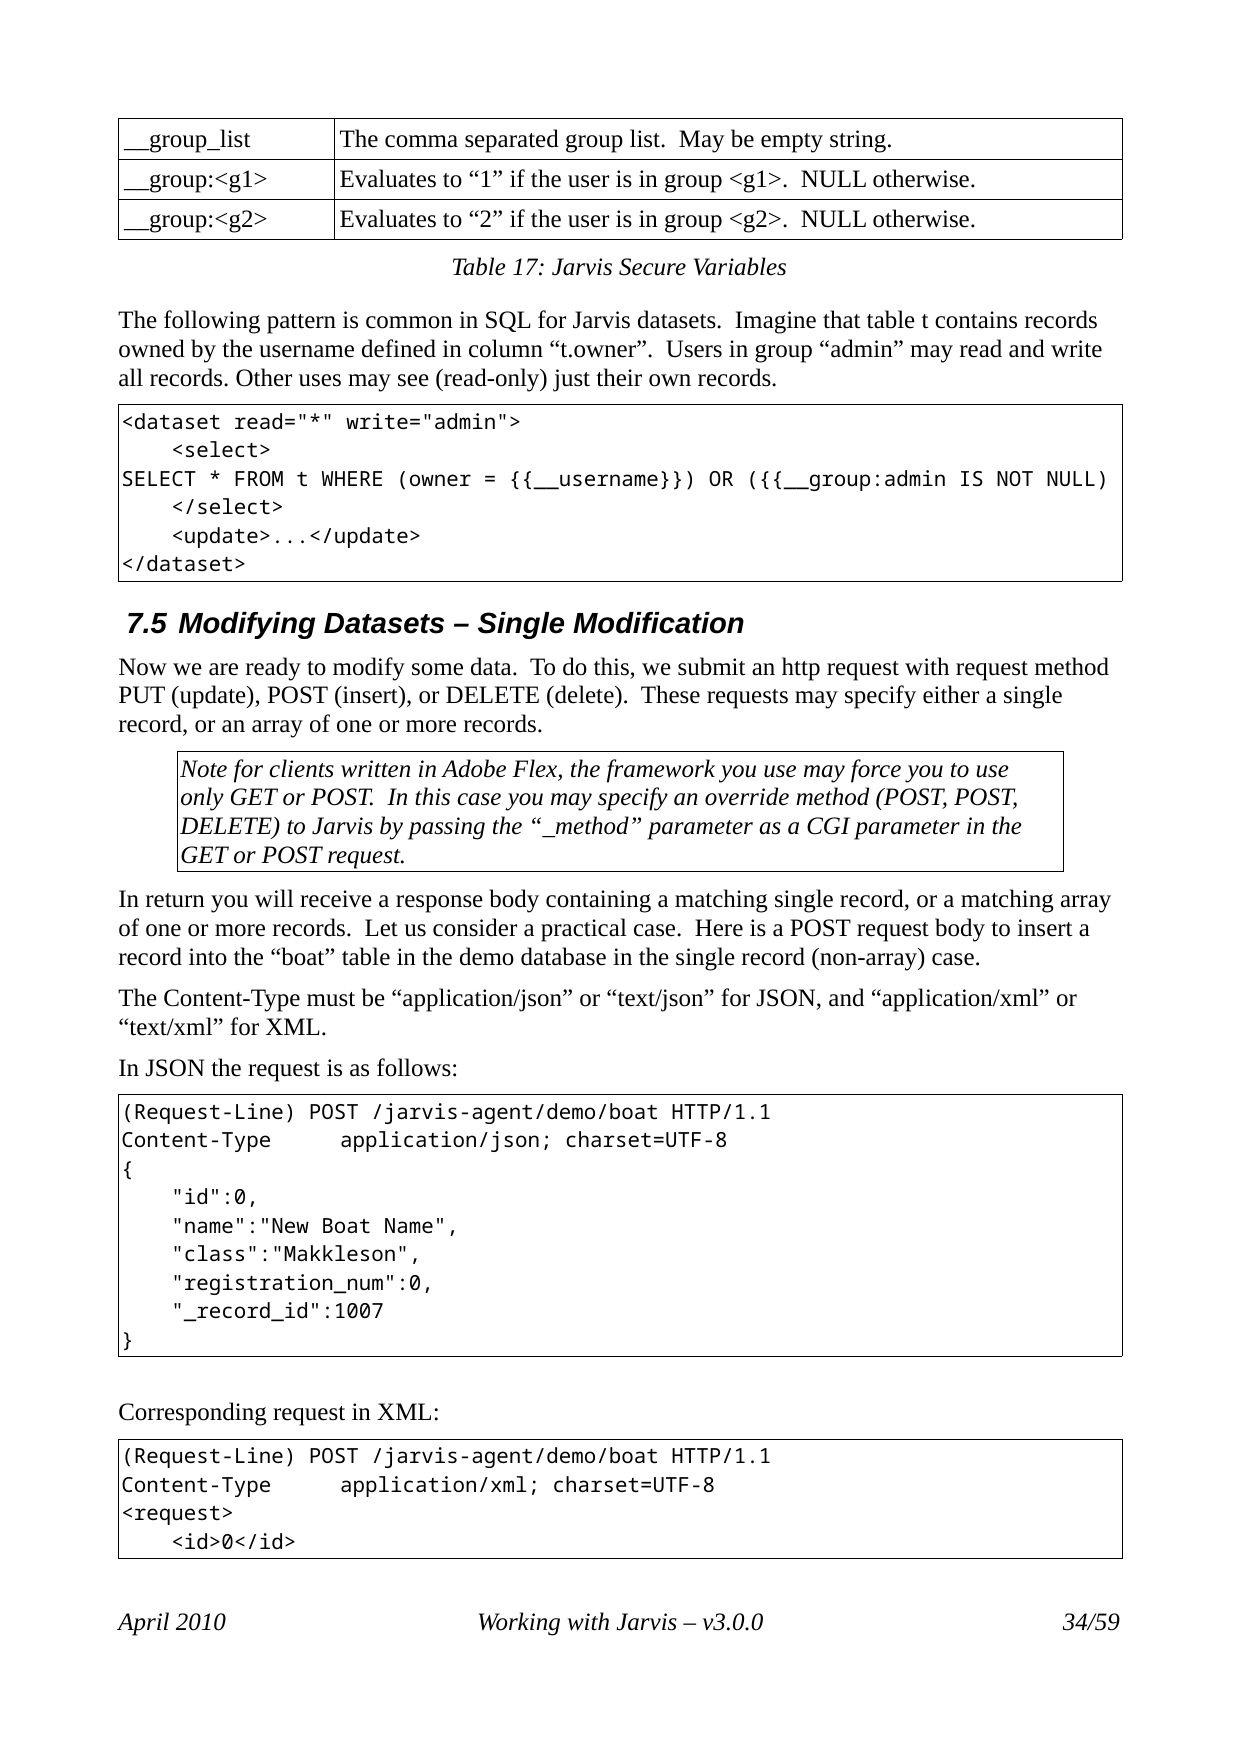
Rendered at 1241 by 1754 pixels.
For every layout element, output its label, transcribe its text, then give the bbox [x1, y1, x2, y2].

text <request> [119, 1496, 1122, 1524]
subtitle Modifying Datasets – Single Modification [118, 606, 1122, 639]
table_cell __group:<g2> [119, 200, 334, 239]
text SELECT * FROM t WHERE (owner = {{__username}}) OR ({{__group:admin IS NOT NULL) [119, 461, 1122, 489]
text Content-Type application/json; charset=UTF-8 [119, 1123, 1122, 1151]
table_cell Evaluates to “1” if the user is in group <g1>. NULL otherwise. [335, 160, 1122, 199]
text "id":0, [119, 1179, 1122, 1208]
text In return you will receive a response body containing a matching single record, or a matching array of one or more records. Let us consider a practical case. Here is a POST request body to insert a record into the “boat” table in the demo database in the single record (non-array) case. [118, 884, 1122, 970]
text <id>0</id> [119, 1524, 1122, 1558]
text Note for clients written in Adobe Flex, the framework you use may force you to use only GET or POST. In this case you may specify an override method (POST, POST, DELETE) to Jarvis by passing the “_method” parameter as a CGI parameter in the GET or POST request. [178, 752, 1063, 871]
text The following pattern is common in SQL for Jarvis datasets. Imagine that table t contains records owned by the username defined in column “t.owner”. Users in group “admin” may read and write all records. Other uses may see (read-only) just their own records. [118, 305, 1122, 392]
text (Request-Line) POST /jarvis-agent/demo/boat HTTP/1.1 [119, 1095, 1122, 1123]
table_cell The comma separated group list. May be empty string. [335, 119, 1122, 158]
text In JSON the request is as follows: [118, 1053, 1122, 1082]
table_cell __group:<g1> [119, 160, 334, 199]
text </select> [119, 489, 1122, 518]
text </dataset> [119, 546, 1122, 581]
text Table 17: Jarvis Secure Variables [118, 252, 1122, 280]
text Now we are ready to modify some data. To do this, we submit an http request with request method PUT (update), POST (insert), or DELETE (delete). These requests may specify either a single record, or an array of one or more records. [118, 652, 1122, 738]
text Content-Type application/xml; charset=UTF-8 [119, 1467, 1122, 1496]
text <select> [119, 433, 1122, 461]
text <dataset read="*" write="admin"> [119, 405, 1122, 433]
text "class":"Makkleson", [119, 1236, 1122, 1265]
text "name":"New Boat Name", [119, 1208, 1122, 1236]
text "registration_num":0, "_record_id":1007 } [119, 1265, 1122, 1356]
text The Content-Type must be “application/json” or “text/json” for JSON, and “application/xml” or “text/xml” for XML. [118, 983, 1122, 1040]
text Corresponding request in XML: [118, 1397, 1122, 1426]
table_cell __group_list [119, 119, 334, 158]
table_cell Evaluates to “2” if the user is in group <g2>. NULL otherwise. [335, 200, 1122, 239]
text { [119, 1151, 1122, 1179]
text (Request-Line) POST /jarvis-agent/demo/boat HTTP/1.1 [119, 1440, 1122, 1467]
text <update>...</update> [119, 518, 1122, 546]
